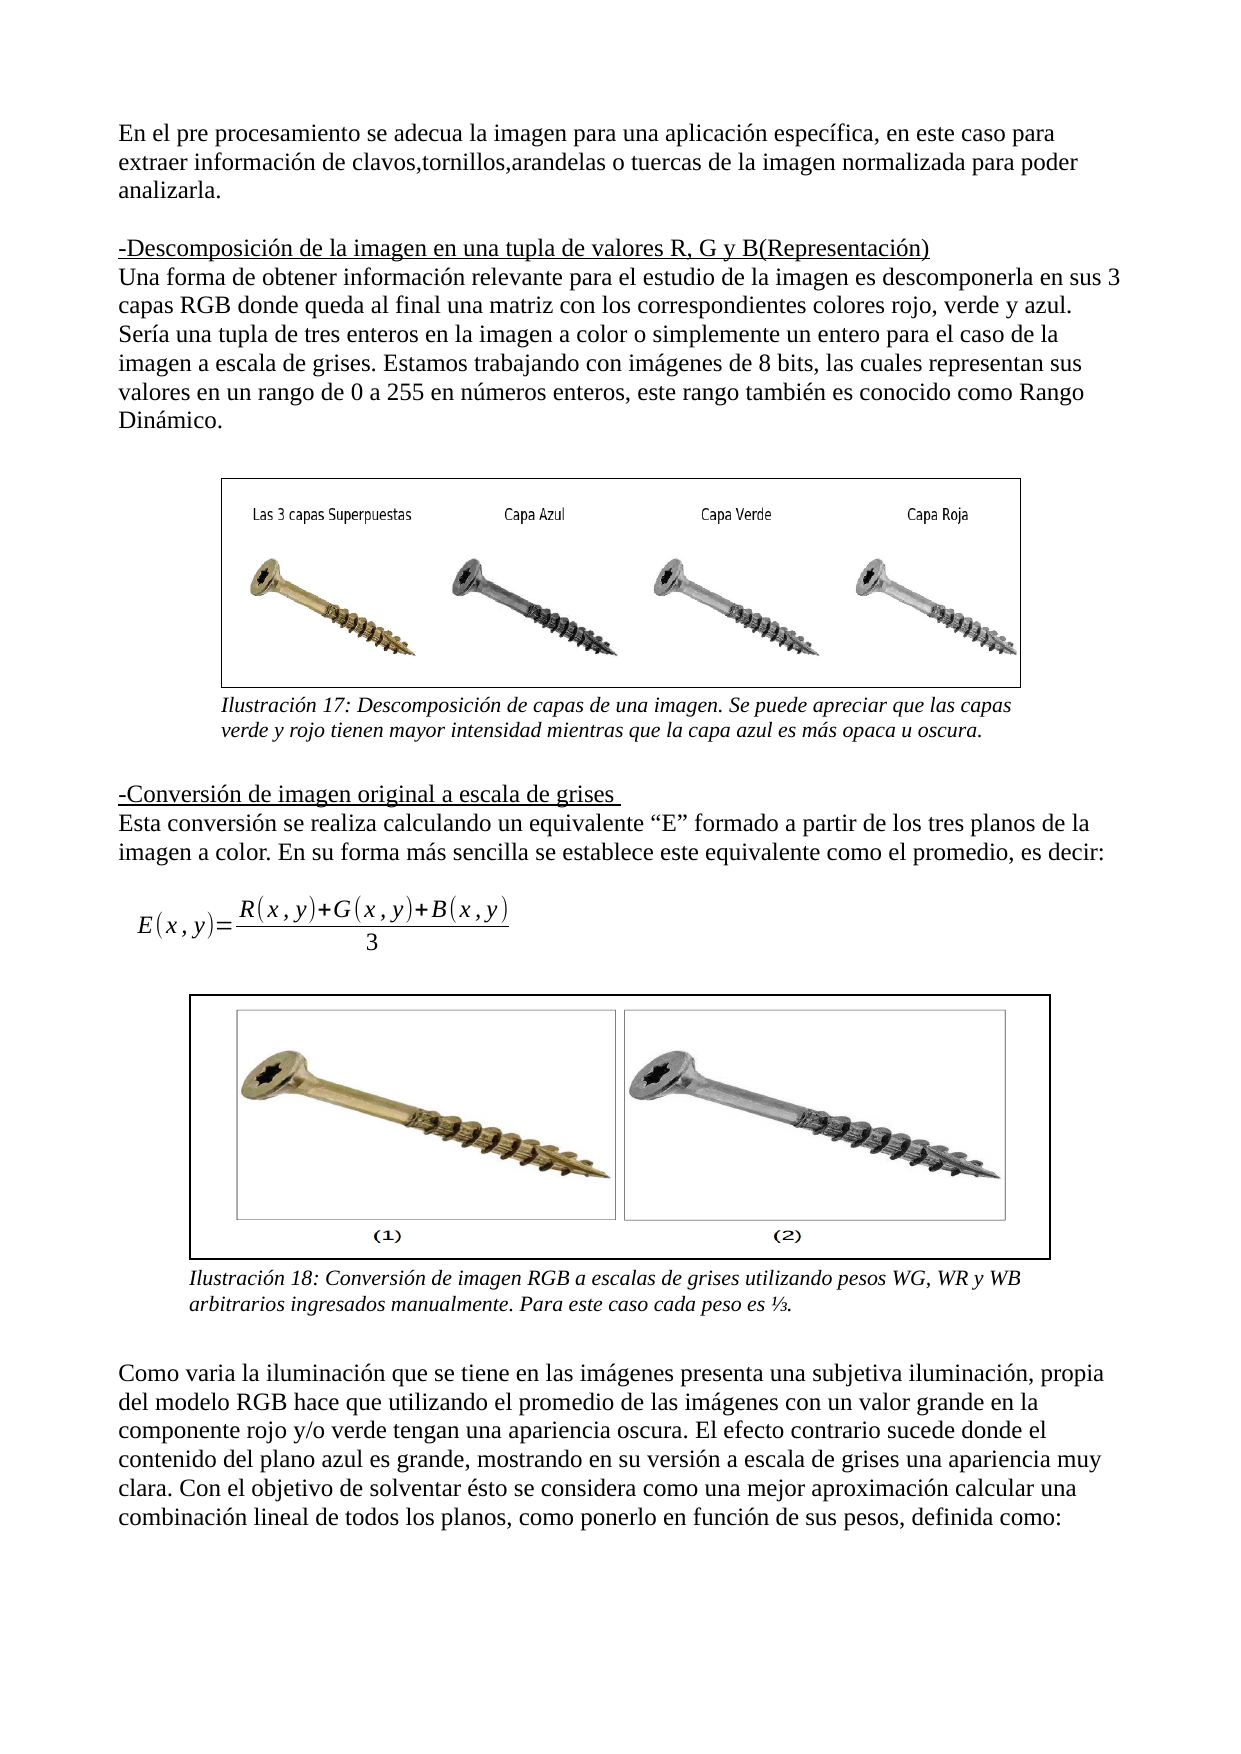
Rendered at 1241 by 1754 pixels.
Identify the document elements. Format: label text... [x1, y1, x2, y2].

picture [223, 481, 1017, 685]
text -Conversión de imagen original a escala de grises [118, 779, 1122, 808]
text Ilustración 18: Conversión de imagen RGB a escalas de grises utilizando pesos WG, WR y WB arbitrarios ingresados manualmente. Para este caso cada peso es ⅓. [189, 1260, 1051, 1316]
text Una forma de obtener información relevante para el estudio de la imagen es descomponerla en sus 3 capas RGB donde queda al final una matriz con los correspondientes colores rojo, verde y azul. [118, 262, 1122, 319]
text Sería una tupla de tres enteros en la imagen a color o simplemente un entero para el caso de la imagen a escala de grises. Estamos trabajando con imágenes de 8 bits, las cuales representan sus valores en un rango de 0 a 255 en números enteros, este rango también es conocido como Rango Dinámico. [118, 319, 1122, 434]
text Esta conversión se realiza calculando un equivalente “E” formado a partir de los tres planos de la imagen a color. En su forma más sencilla se establece este equivalente como el promedio, es decir: [118, 808, 1122, 866]
text En el pre procesamiento se adecua la imagen para una aplicación específica, en este caso para extraer información de clavos,tornillos,arandelas o tuercas de la imagen normalizada para poder analizarla. [118, 118, 1122, 204]
text Como varia la iluminación que se tiene en las imágenes presenta una subjetiva iluminación, propia del modelo RGB hace que utilizando el promedio de las imágenes con un valor grande en la componente rojo y/o verde tengan una apariencia oscura. El efecto contrario sucede donde el contenido del plano azul es grande, mostrando en su versión a escala de grises una apariencia muy clara. Con el objetivo de solventar ésto se considera como una mejor aproximación calcular una combinación lineal de todos los planos, como ponerlo en función de sus pesos, definida como: [118, 1358, 1122, 1531]
text Ilustración 17: Descomposición de capas de una imagen. Se puede apreciar que las capas verde y rojo tienen mayor intensidad mientras que la capa azul es más opaca u oscura. [221, 688, 1019, 743]
text [222, 479, 1020, 687]
text [191, 996, 1049, 1258]
picture [193, 999, 1047, 1256]
text -Descomposición de la imagen en una tupla de valores R, G y B(Representación) [118, 233, 1122, 262]
